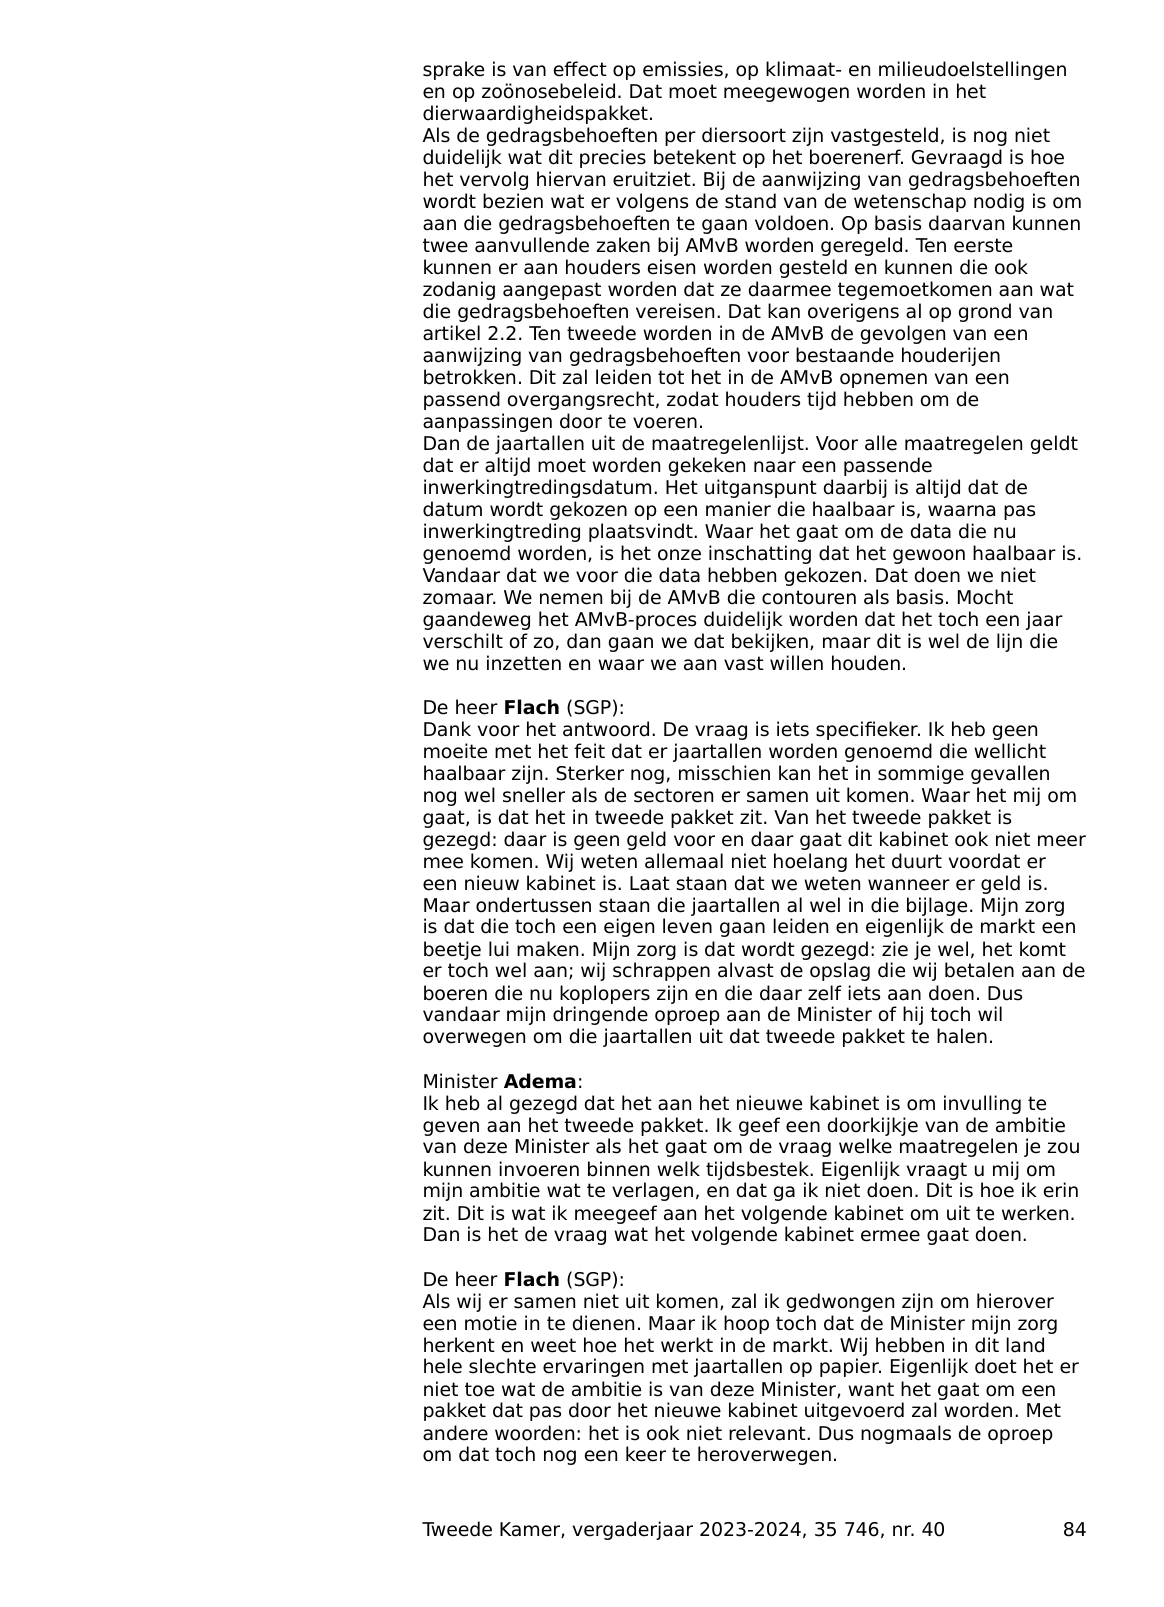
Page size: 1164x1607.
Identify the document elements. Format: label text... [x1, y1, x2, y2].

text De heer Flach (SGP): [422, 1268, 1087, 1291]
text Dan de jaartallen uit de maatregelenlijst. Voor alle maatregelen geldt dat er altijd moet worden gekeken naar een passende inwerkingtredingsdatum. Het uitganspunt daarbij is altijd dat de datum wordt gekozen op een manier die haalbaar is, waarna pas inwerkingtreding plaatsvindt. Waar het gaat om de data die nu genoemd worden, is het onze inschatting dat het gewoon haalbaar is. Vandaar dat we voor die data hebben gekozen. Dat doen we niet zomaar. We nemen bij de AMvB die contouren als basis. Mocht gaandeweg het AMvB-proces duidelijk worden dat het toch een jaar verschilt of zo, dan gaan we dat bekijken, maar dit is wel de lijn die we nu inzetten en waar we aan vast willen houden. [422, 433, 1087, 674]
text Als de gedragsbehoeften per diersoort zijn vastgesteld, is nog niet duidelijk wat dit precies betekent op het boerenerf. Gevraagd is hoe het vervolg hiervan eruitziet. Bij de aanwijzing van gedragsbehoeften wordt bezien wat er volgens de stand van de wetenschap nodig is om aan die gedragsbehoeften te gaan voldoen. Op basis daarvan kunnen twee aanvullende zaken bij AMvB worden geregeld. Ten eerste kunnen er aan houders eisen worden gesteld en kunnen die ook zodanig aangepast worden dat ze daarmee tegemoetkomen aan wat die gedragsbehoeften vereisen. Dat kan overigens al op grond van artikel 2.2. Ten tweede worden in de AMvB de gevolgen van een aanwijzing van gedragsbehoeften voor bestaande houderijen betrokken. Dit zal leiden tot het in de AMvB opnemen van een passend overgangsrecht, zodat houders tijd hebben om de aanpassingen door te voeren. [422, 125, 1087, 433]
text Ik heb al gezegd dat het aan het nieuwe kabinet is om invulling te geven aan het tweede pakket. Ik geef een doorkijkje van de ambitie van deze Minister als het gaat om de vraag welke maatregelen je zou kunnen invoeren binnen welk tijdsbestek. Eigenlijk vraagt u mij om mijn ambitie wat te verlagen, en dat ga ik niet doen. Dit is hoe ik erin zit. Dit is wat ik meegeef aan het volgende kabinet om uit te werken. Dan is het de vraag wat het volgende kabinet ermee gaat doen. [422, 1092, 1087, 1246]
text Minister Adema: [422, 1071, 1087, 1092]
text De heer Flach (SGP): [422, 697, 1087, 719]
text Dank voor het antwoord. De vraag is iets specifieker. Ik heb geen moeite met het feit dat er jaartallen worden genoemd die wellicht haalbaar zijn. Sterker nog, misschien kan het in sommige gevallen nog wel sneller als de sectoren er samen uit komen. Waar het mij om gaat, is dat het in tweede pakket zit. Van het tweede pakket is gezegd: daar is geen geld voor en daar gaat dit kabinet ook niet meer mee komen. Wij weten allemaal niet hoelang het duurt voordat er een nieuw kabinet is. Laat staan dat we weten wanneer er geld is. Maar ondertussen staan die jaartallen al wel in die bijlage. Mijn zorg is dat die toch een eigen leven gaan leiden en eigenlijk de markt een beetje lui maken. Mijn zorg is dat wordt gezegd: zie je wel, het komt er toch wel aan; wij schrappen alvast de opslag die wij betalen aan de boeren die nu koplopers zijn en die daar zelf iets aan doen. Dus vandaar mijn dringende oproep aan de Minister of hij toch wil overwegen om die jaartallen uit dat tweede pakket te halen. [422, 719, 1087, 1048]
text sprake is van effect op emissies, op klimaat- en milieudoelstellingen en op zoönosebeleid. Dat moet meegewogen worden in het dierwaardigheidspakket. [422, 59, 1087, 125]
text Als wij er samen niet uit komen, zal ik gedwongen zijn om hierover een motie in te dienen. Maar ik hoop toch dat de Minister mijn zorg herkent en weet hoe het werkt in de markt. Wij hebben in dit land hele slechte ervaringen met jaartallen op papier. Eigenlijk doet het er niet toe wat de ambitie is van deze Minister, want het gaat om een pakket dat pas door het nieuwe kabinet uitgevoerd zal worden. Met andere woorden: het is ook niet relevant. Dus nogmaals de oproep om dat toch nog een keer te heroverwegen. [422, 1291, 1087, 1466]
